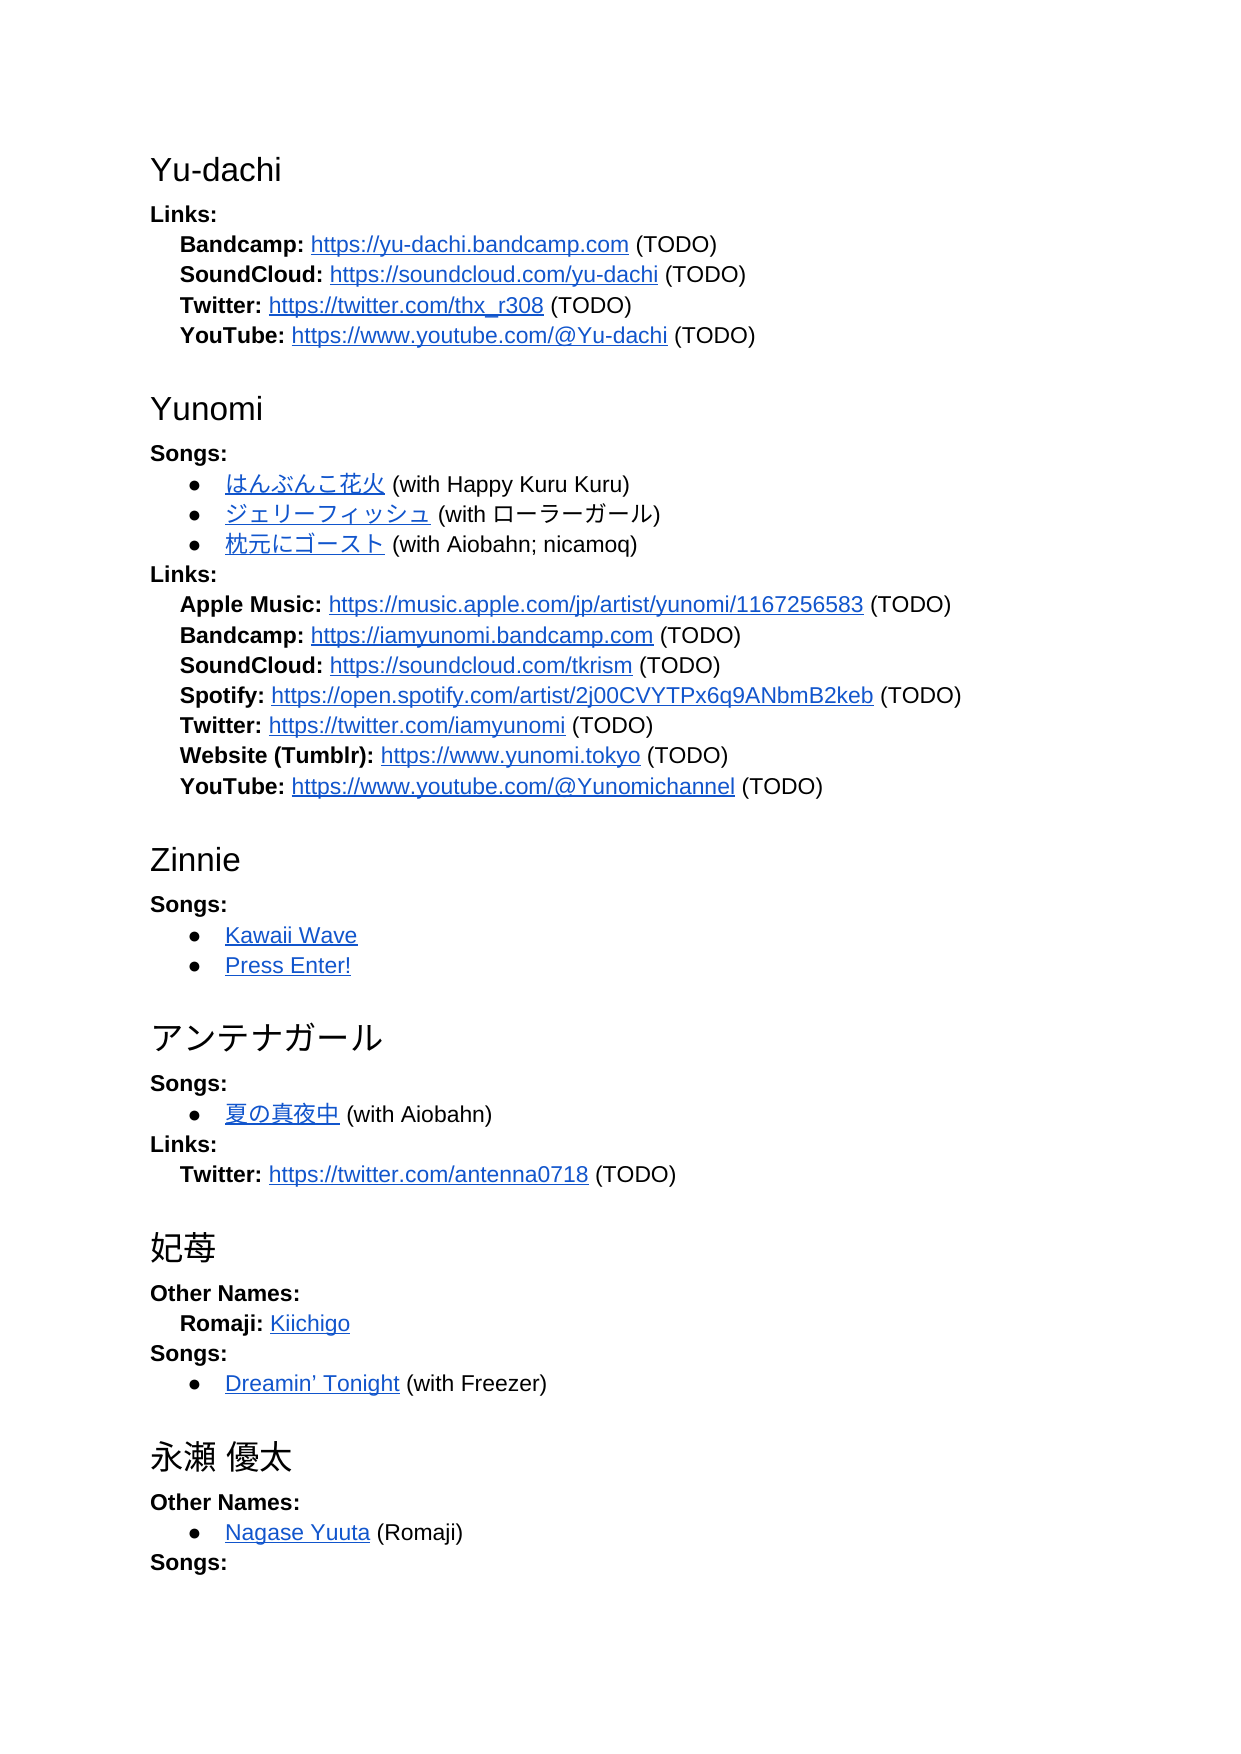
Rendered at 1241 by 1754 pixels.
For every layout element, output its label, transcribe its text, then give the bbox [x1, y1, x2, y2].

list ジェリーフィッシュ (with ローラーガール) [187, 501, 1090, 527]
text Links: [150, 561, 1090, 588]
text Songs: [150, 1070, 1090, 1097]
text Links: [150, 201, 1090, 227]
text Songs: [150, 891, 1090, 918]
text Website (Tumblr): https://www.yunomi.tokyo (TODO) [179, 742, 1090, 769]
subtitle Zinnie [150, 840, 1090, 879]
text Twitter: https://twitter.com/antenna0718 (TODO) [179, 1161, 1090, 1187]
text SoundCloud: https://soundcloud.com/tkrism (TODO) [179, 652, 1090, 678]
text Links: [150, 1131, 1090, 1157]
list Nagase Yuuta (Romaji) [187, 1519, 1090, 1546]
subtitle 永瀬 優太 [150, 1438, 1090, 1476]
list 夏の真夜中 (with Aiobahn) [187, 1101, 1090, 1127]
text Songs: [150, 440, 1090, 467]
subtitle 妃苺 [150, 1229, 1090, 1267]
text Songs: [150, 1340, 1090, 1366]
text Twitter: https://twitter.com/iamyunomi (TODO) [179, 712, 1090, 739]
list Kawaii Wave [187, 922, 1090, 948]
text YouTube: https://www.youtube.com/@Yu-dachi (TODO) [179, 322, 1090, 348]
list 枕元にゴースト (with Aiobahn; nicamoq) [187, 531, 1090, 557]
text Romaji: Kiichigo [179, 1310, 1090, 1336]
subtitle Yu-dachi [150, 150, 1090, 188]
text SoundCloud: https://soundcloud.com/yu-dachi (TODO) [179, 261, 1090, 288]
text Twitter: https://twitter.com/thx_r308 (TODO) [179, 292, 1090, 318]
text Other Names: [150, 1280, 1090, 1306]
subtitle Yunomi [150, 389, 1090, 428]
text Bandcamp: https://yu-dachi.bandcamp.com (TODO) [179, 231, 1090, 257]
list Dreamin’ Tonight (with Freezer) [187, 1370, 1090, 1397]
text Other Names: [150, 1489, 1090, 1515]
text Songs: [150, 1549, 1090, 1576]
text YouTube: https://www.youtube.com/@Yunomichannel (TODO) [179, 773, 1090, 799]
text Bandcamp: https://iamyunomi.bandcamp.com (TODO) [179, 622, 1090, 648]
list Press Enter! [187, 952, 1090, 978]
subtitle アンテナガール [150, 1019, 1090, 1058]
text Apple Music: https://music.apple.com/jp/artist/yunomi/1167256583 (TODO) [179, 591, 1090, 618]
text Spotify: https://open.spotify.com/artist/2j00CVYTPx6q9ANbmB2keb (TODO) [179, 682, 1090, 708]
list はんぶんこ花火 (with Happy Kuru Kuru) [187, 471, 1090, 497]
